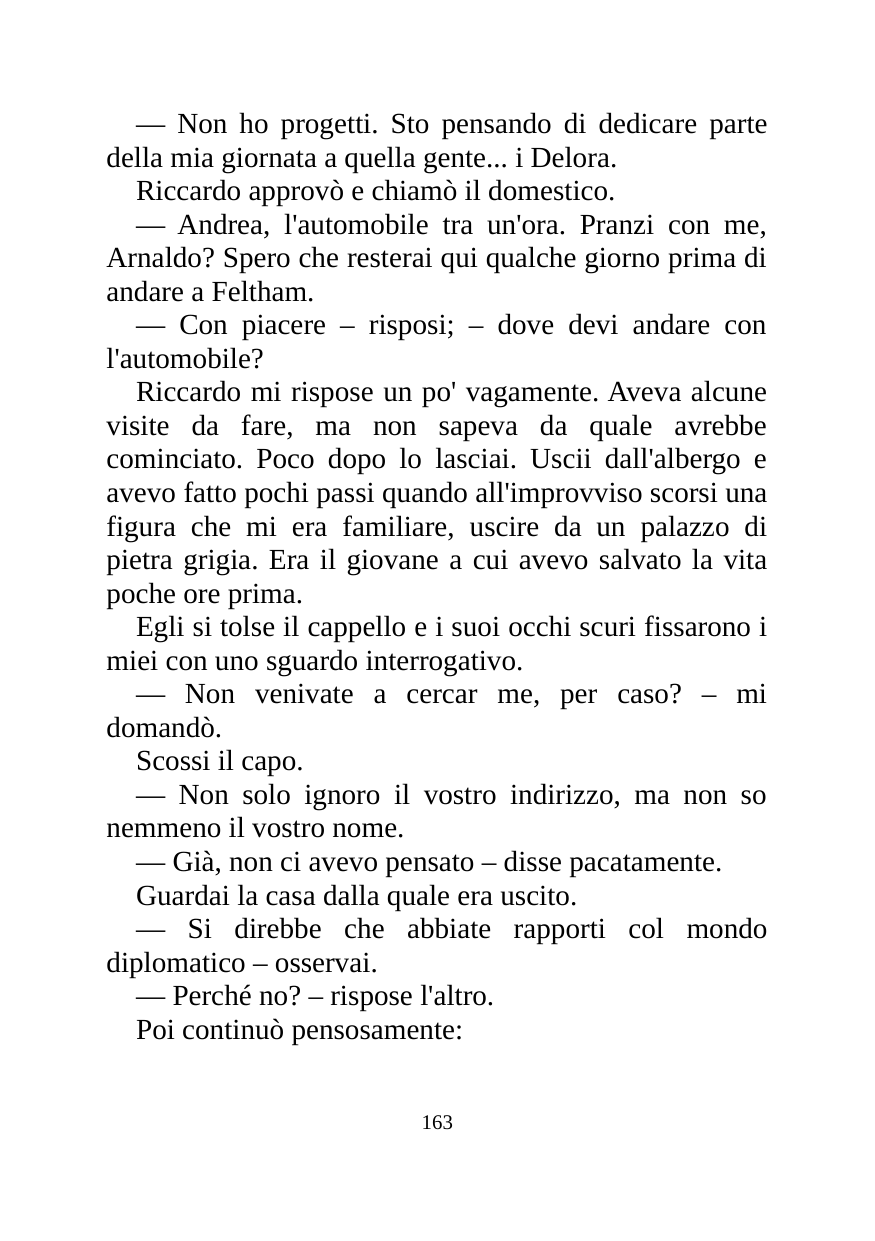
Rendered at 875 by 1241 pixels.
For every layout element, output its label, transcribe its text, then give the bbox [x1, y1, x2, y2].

text — Si direbbe che abbiate rapporti col mondo diplomatico – osservai. [106, 911, 768, 978]
text — Andrea, l'automobile tra un'ora. Pranzi con me, Arnaldo? Spero che resterai qui qualche giorno prima di andare a Feltham. [106, 207, 768, 307]
text — Già, non ci avevo pensato – disse pacatamente. [106, 844, 768, 878]
text Poi continuò pensosamente: [106, 1012, 768, 1045]
text — Non ho progetti. Sto pensando di dedicare parte della mia giornata a quella gente... i Delora. [106, 106, 768, 173]
text Riccardo approvò e chiamò il domestico. [106, 173, 768, 207]
text Scossi il capo. [106, 743, 768, 777]
text Riccardo mi rispose un po' vagamente. Aveva alcune visite da fare, ma non sapeva da quale avrebbe cominciato. Poco dopo lo lasciai. Uscii dall'albergo e avevo fatto pochi passi quando all'improvviso scorsi una figura che mi era familiare, uscire da un palazzo di pietra grigia. Era il giovane a cui avevo salvato la vita poche ore prima. [106, 374, 768, 609]
text — Non solo ignoro il vostro indirizzo, ma non so nemmeno il vostro nome. [106, 777, 768, 844]
text — Con piacere – risposi; – dove devi andare con l'automobile? [106, 307, 768, 374]
text Egli si tolse il cappello e i suoi occhi scuri fissarono i miei con uno sguardo interrogativo. [106, 609, 768, 676]
text Guardai la casa dalla quale era uscito. [106, 878, 768, 911]
text — Perché no? – rispose l'altro. [106, 978, 768, 1012]
text — Non venivate a cercar me, per caso? – mi domandò. [106, 676, 768, 743]
